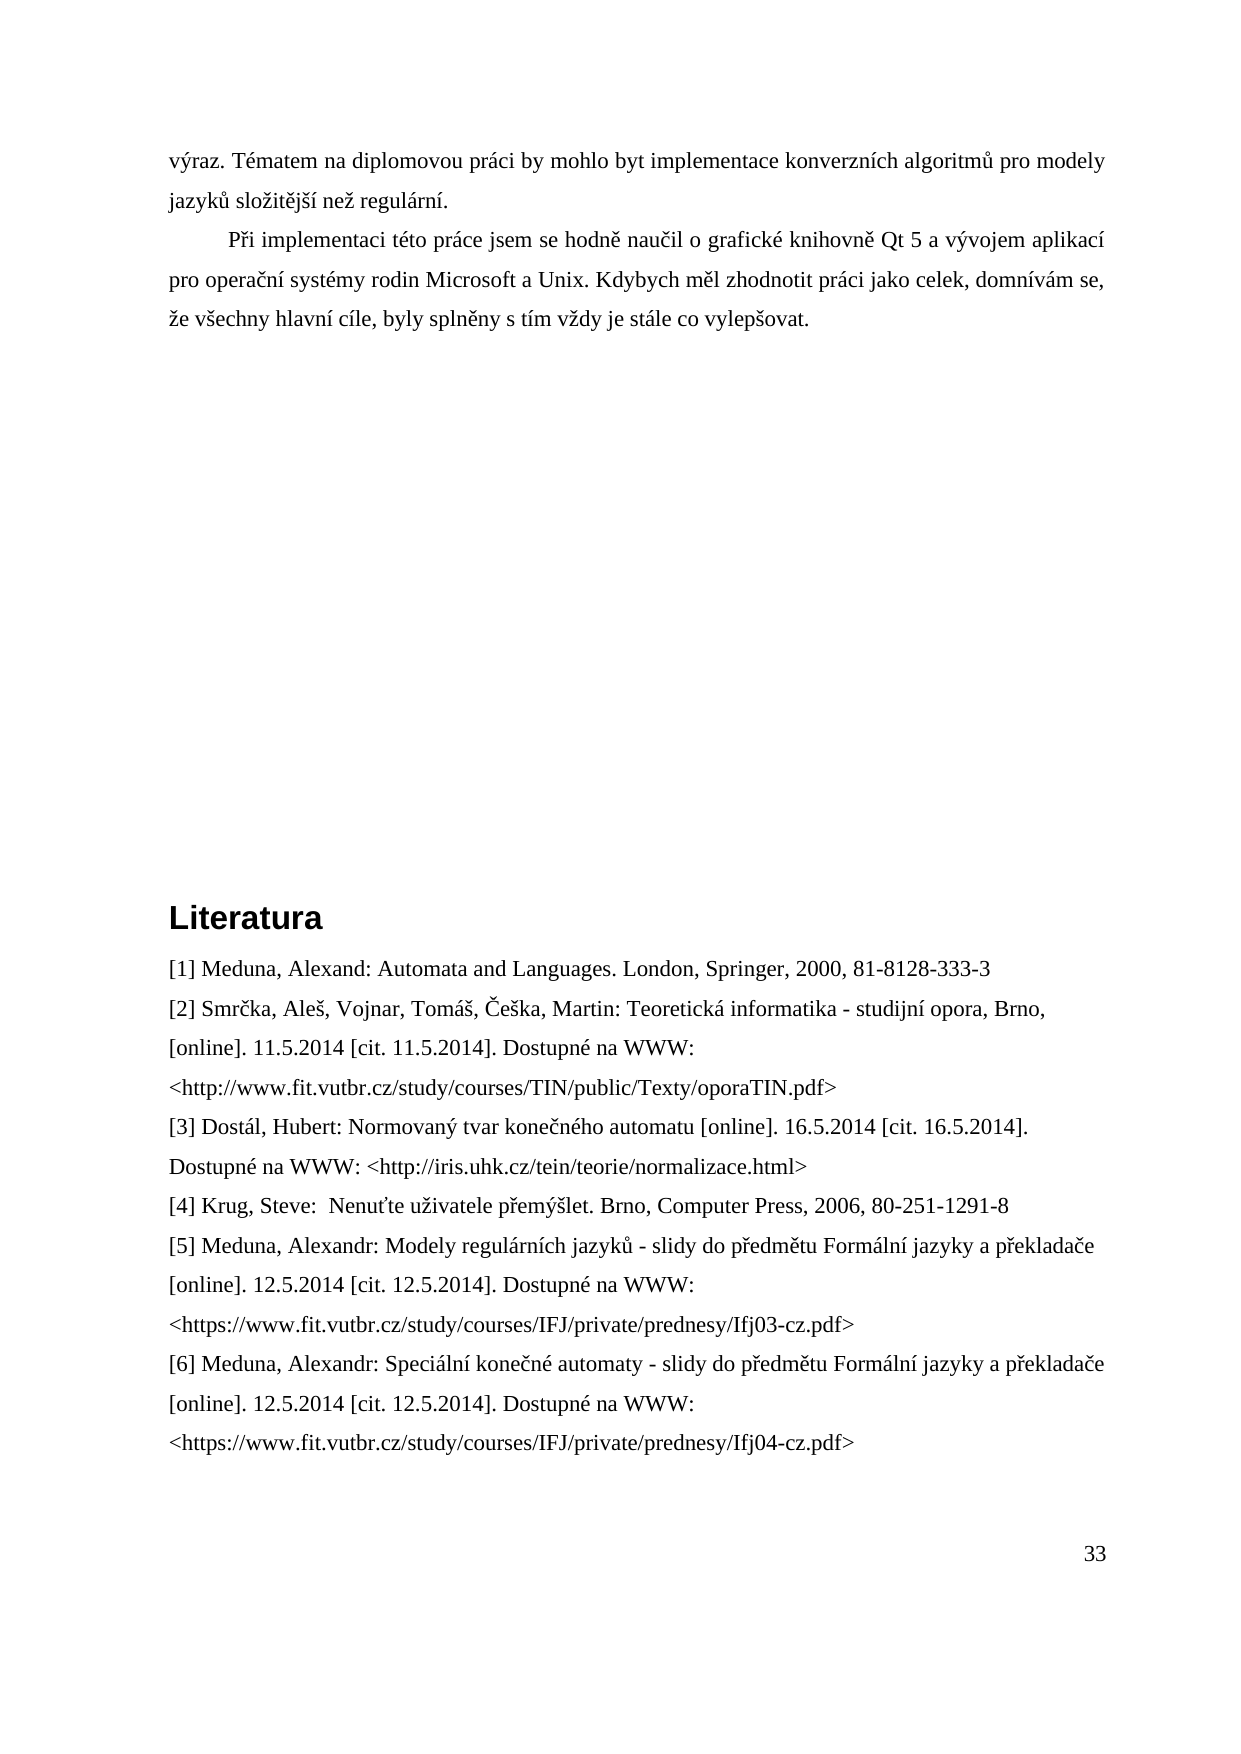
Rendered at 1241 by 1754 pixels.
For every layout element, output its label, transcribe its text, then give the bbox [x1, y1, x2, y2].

text [1] Meduna, Alexand: Automata and Languages. London, Springer, 2000, 81-8128-333-3 [169, 955, 1106, 982]
text [5] Meduna, Alexandr: Modely regulárních jazyků - slidy do předmětu Formální jazyky a překladače [online]. 12.5.2014 [cit. 12.5.2014]. Dostupné na WWW: <https://www.fit.vutbr.cz/study/courses/IFJ/private/prednesy/Ifj03-cz.pdf> [169, 1232, 1106, 1337]
text [4] Krug, Steve: Nenuťte uživatele přemýšlet. Brno, Computer Press, 2006, 80-251-1291-8 [169, 1192, 1106, 1218]
text [6] Meduna, Alexandr: Speciální konečné automaty - slidy do předmětu Formální jazyky a překladače [online]. 12.5.2014 [cit. 12.5.2014]. Dostupné na WWW: <https://www.fit.vutbr.cz/study/courses/IFJ/private/prednesy/Ifj04-cz.pdf> [169, 1350, 1106, 1455]
text Při implementaci této práce jsem se hodně naučil o grafické knihovně Qt 5 a vývojem aplikací pro operační systémy rodin Microsoft a Unix. Kdybych měl zhodnotit práci jako celek, domnívám se, že všechny hlavní cíle, byly splněny s tím vždy je stále co vylepšovat. [169, 227, 1106, 332]
text výraz. Tématem na diplomovou práci by mohlo byt implementace konverzních algoritmů pro modely jazyků složitější než regulární. [169, 148, 1106, 213]
text [2] Smrčka, Aleš, Vojnar, Tomáš, Češka, Martin: Teoretická informatika - studijní opora, Brno, [online]. 11.5.2014 [cit. 11.5.2014]. Dostupné na WWW: <http://www.fit.vutbr.cz/study/courses/TIN/public/Texty/oporaTIN.pdf> [169, 995, 1106, 1100]
text [3] Dostál, Hubert: Normovaný tvar konečného automatu [online]. 16.5.2014 [cit. 16.5.2014]. Dostupné na WWW: <http://iris.uhk.cz/tein/teorie/normalizace.html> [169, 1113, 1106, 1179]
subtitle Literatura [169, 898, 1106, 936]
